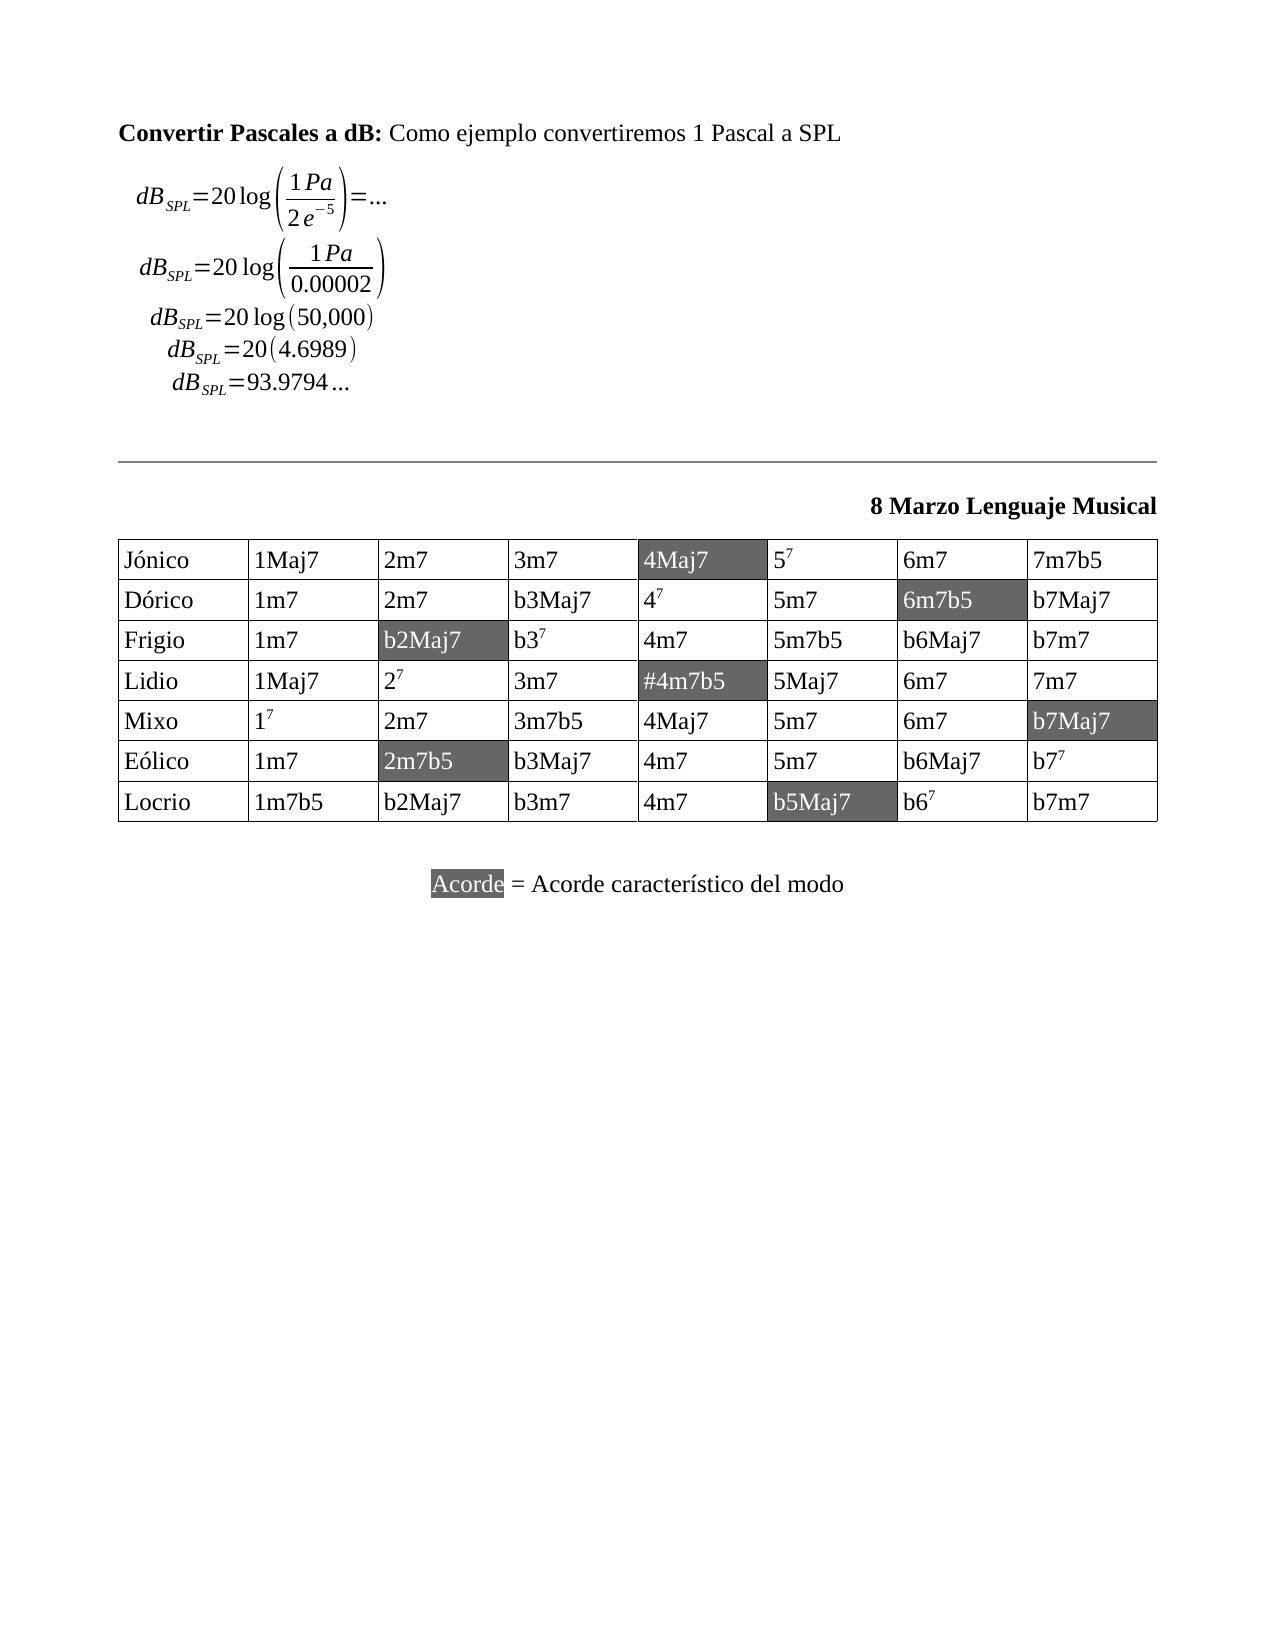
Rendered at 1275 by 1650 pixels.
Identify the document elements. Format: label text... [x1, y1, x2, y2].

text Acorde = Acorde característico del modo [118, 869, 1157, 898]
table_cell 3m7b5 [509, 701, 637, 740]
table_header 7m7b5 [1028, 540, 1157, 579]
table_cell 47 [639, 580, 767, 620]
table_cell b37 [509, 621, 637, 660]
table_cell 4m7 [639, 782, 767, 821]
table_cell Lidio [119, 661, 248, 700]
table_cell 6m7b5 [898, 580, 1027, 620]
table_cell 2m7b5 [379, 741, 508, 781]
table_cell b3Maj7 [509, 741, 637, 781]
table_cell b2Maj7 [379, 621, 508, 660]
table_cell Mixo [119, 701, 248, 740]
table_cell 4m7 [639, 741, 767, 781]
table_cell 7m7 [1028, 661, 1157, 700]
table_cell 5m7 [768, 741, 897, 781]
table_cell b7Maj7 [1028, 701, 1157, 740]
table_cell 1m7 [249, 741, 378, 781]
table_cell 3m7 [509, 661, 637, 700]
table_header 6m7 [898, 540, 1027, 579]
table_cell b3m7 [509, 782, 637, 821]
table_cell 1Maj7 [249, 661, 378, 700]
table_cell #4m7b5 [639, 661, 767, 700]
table_cell b3Maj7 [509, 580, 637, 620]
table_header 3m7 [509, 540, 637, 579]
table_cell Frigio [119, 621, 248, 660]
table_cell 6m7 [898, 701, 1027, 740]
table_cell b6Maj7 [898, 741, 1027, 781]
table_cell b7Maj7 [1028, 580, 1157, 620]
table_cell b67 [898, 782, 1027, 821]
table_header 2m7 [379, 540, 508, 579]
table_header Jónico [119, 540, 248, 579]
table_cell 5Maj7 [768, 661, 897, 700]
table_cell 5m7b5 [768, 621, 897, 660]
table_cell 4m7 [639, 621, 767, 660]
text 8 Marzo Lenguaje Musical [118, 491, 1157, 520]
table_cell 27 [379, 661, 508, 700]
table_cell b77 [1028, 741, 1157, 781]
table_cell 2m7 [379, 580, 508, 620]
table_cell b7m7 [1028, 782, 1157, 821]
table_cell b6Maj7 [898, 621, 1027, 660]
table_cell 1m7 [249, 580, 378, 620]
table_cell 6m7 [898, 661, 1027, 700]
text Convertir Pascales a dB: Como ejemplo convertiremos 1 Pascal a SPL [118, 118, 1157, 147]
table_cell 5m7 [768, 580, 897, 620]
table_cell 4Maj7 [639, 701, 767, 740]
table_cell b5Maj7 [768, 782, 897, 821]
table_cell 2m7 [379, 701, 508, 740]
table_header 1Maj7 [249, 540, 378, 579]
table_cell Locrio [119, 782, 248, 821]
table_cell 1m7b5 [249, 782, 378, 821]
table_cell 17 [249, 701, 378, 740]
table_header 4Maj7 [639, 540, 767, 579]
table_cell b2Maj7 [379, 782, 508, 821]
table_cell 5m7 [768, 701, 897, 740]
table_header 57 [768, 540, 897, 579]
table_cell Eólico [119, 741, 248, 781]
table_cell Dórico [119, 580, 248, 620]
table_cell 1m7 [249, 621, 378, 660]
table_cell b7m7 [1028, 621, 1157, 660]
